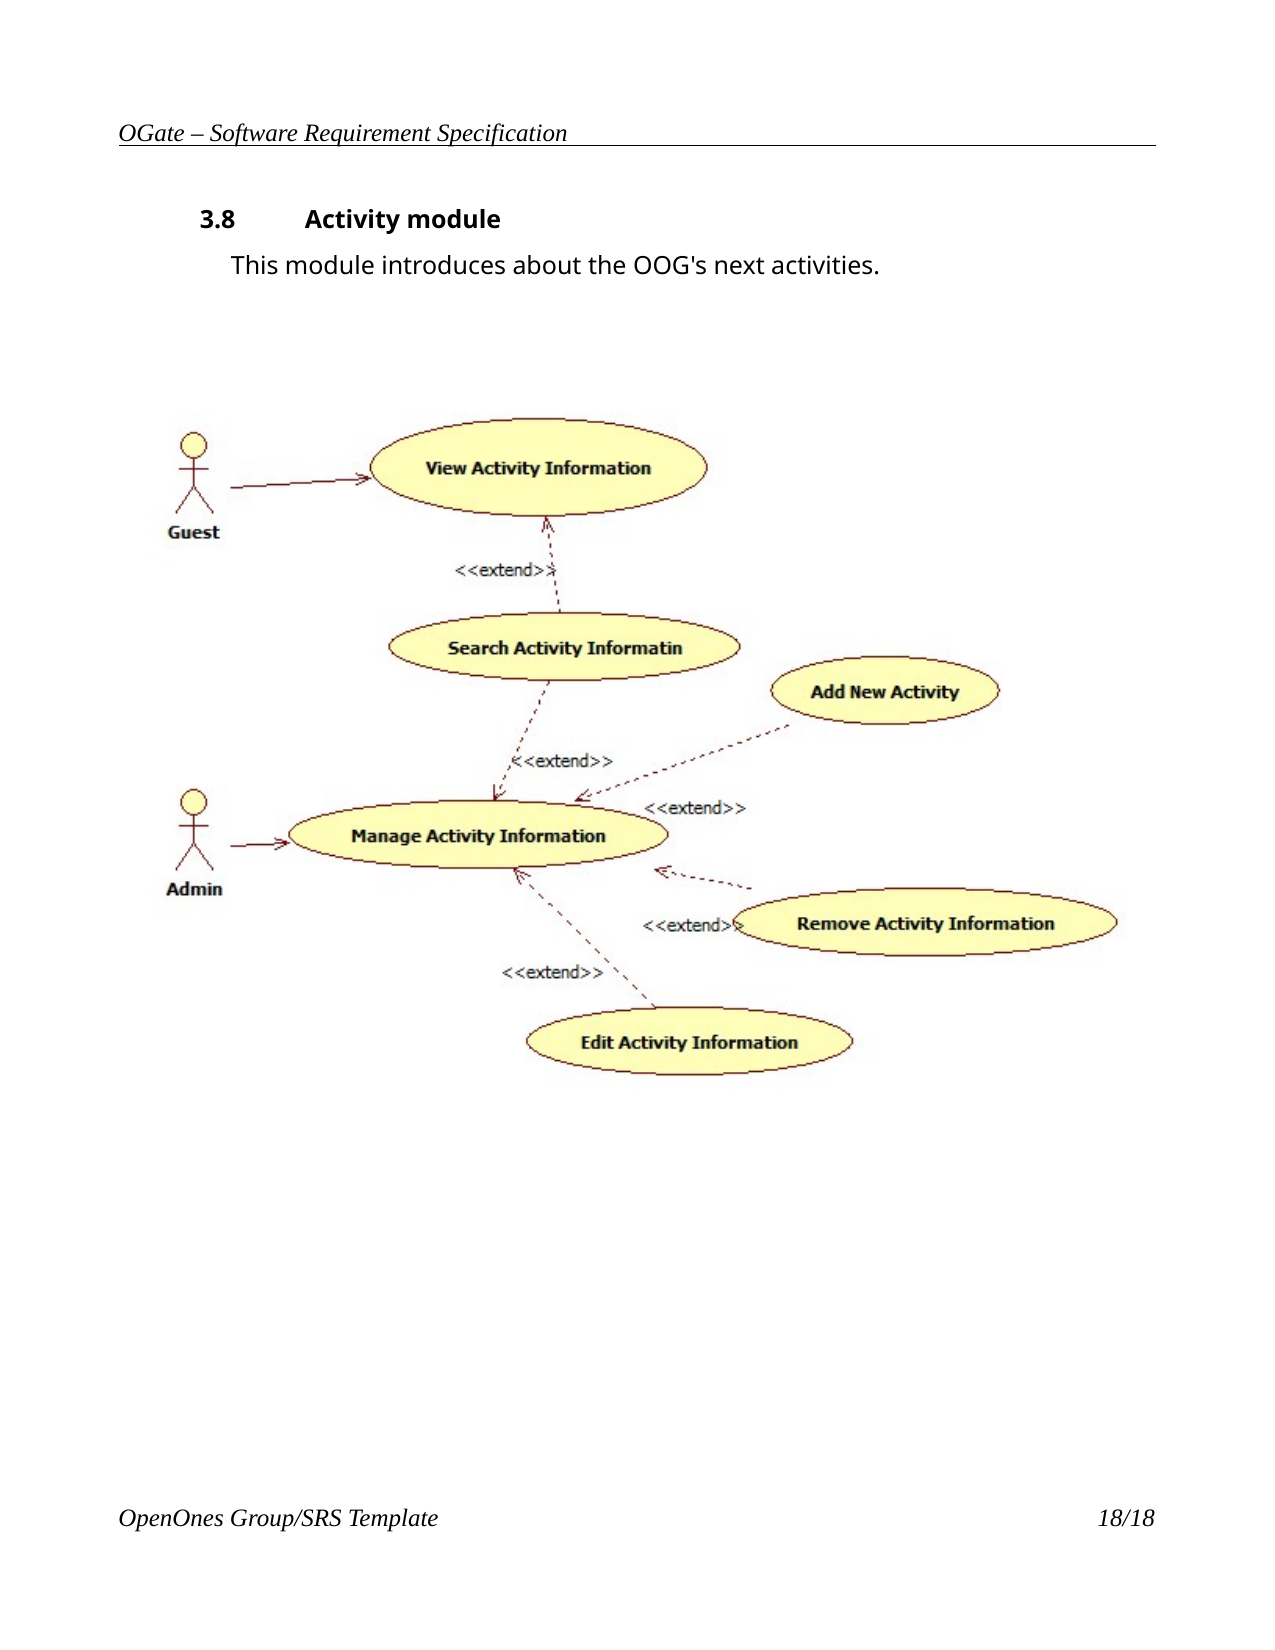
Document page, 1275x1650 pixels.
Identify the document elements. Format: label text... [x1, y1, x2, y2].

list This module introduces about the OOG's next activities. [193, 248, 1157, 282]
subtitle Activity module [193, 201, 1157, 235]
picture [126, 387, 1149, 1107]
